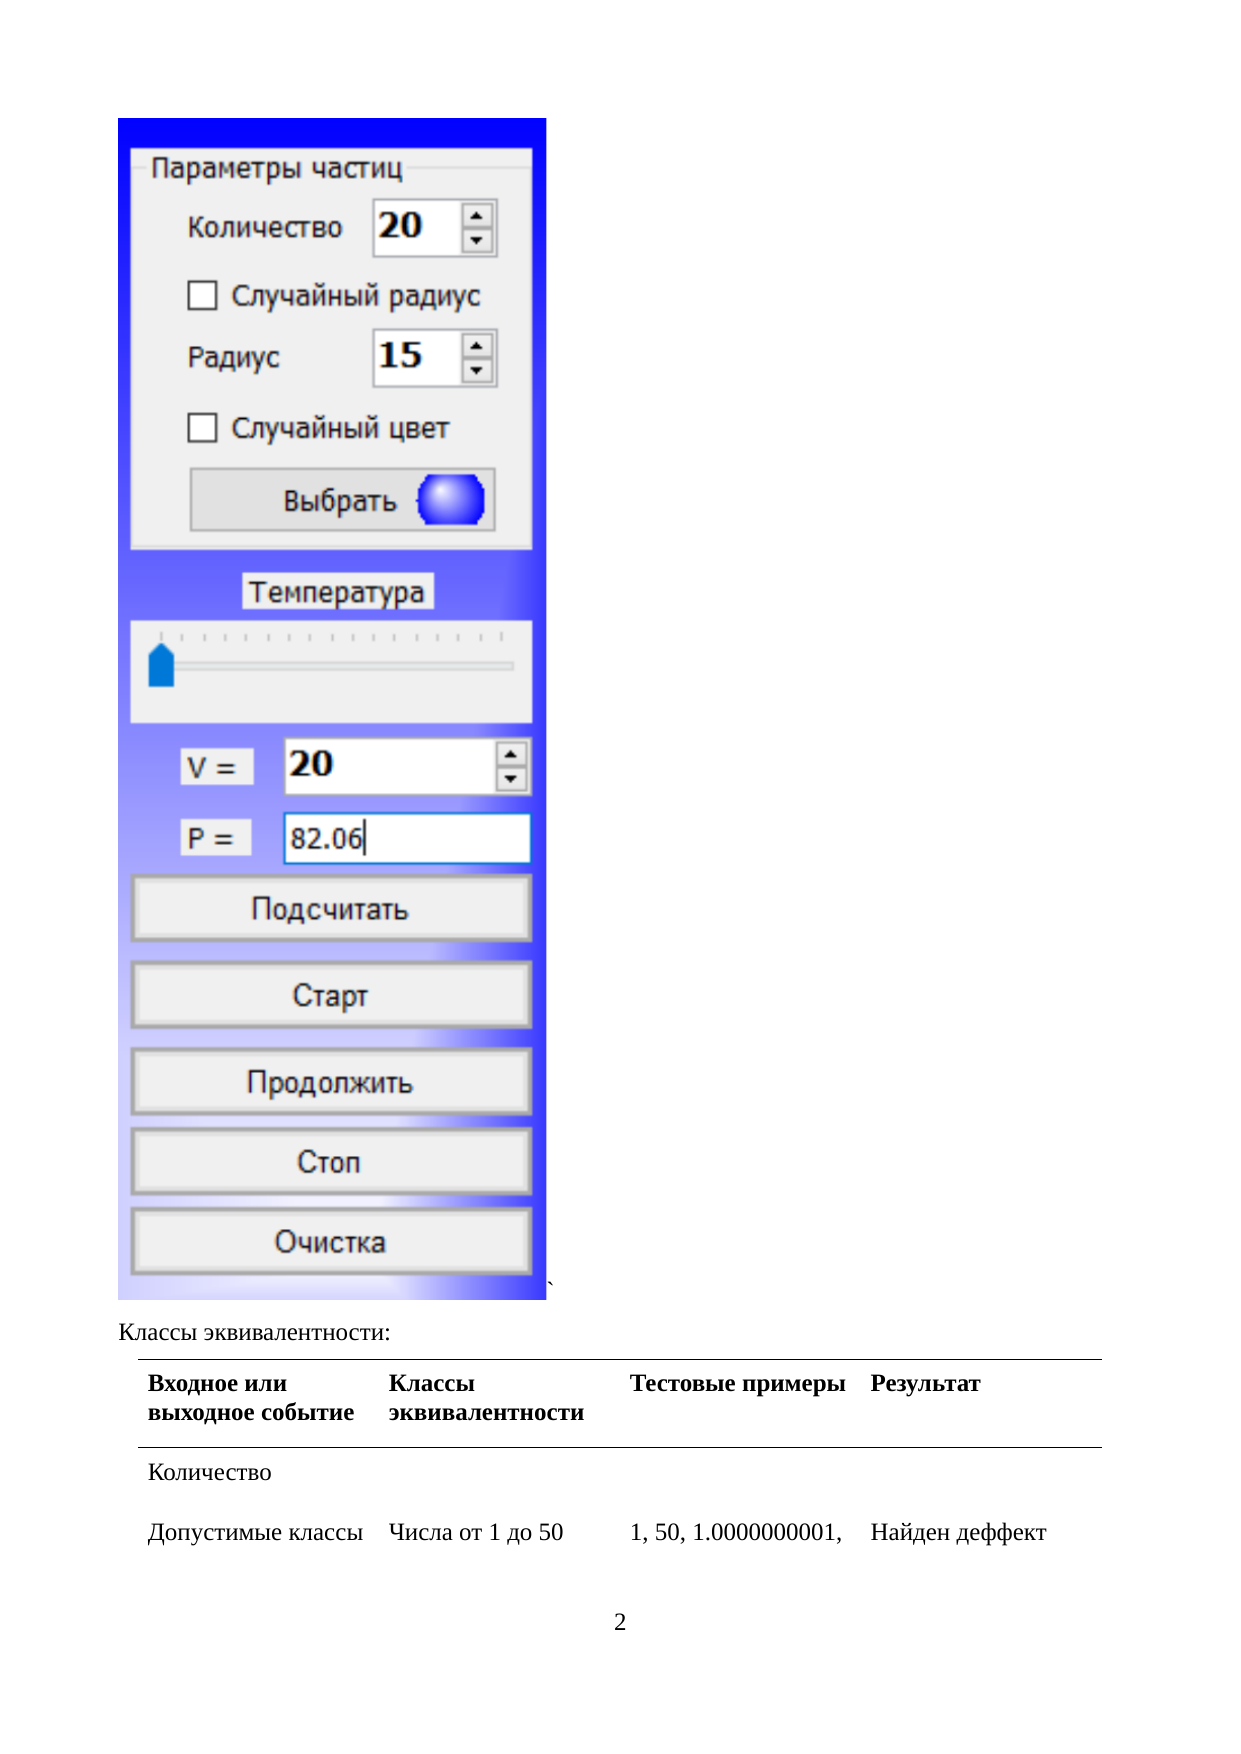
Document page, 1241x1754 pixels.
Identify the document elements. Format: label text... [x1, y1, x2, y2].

table_cell [379, 1448, 620, 1507]
table_header Результат [861, 1360, 1102, 1447]
table_header Входное или выходное событие [138, 1360, 379, 1447]
table_header Классы эквивалентности [379, 1360, 620, 1447]
table_cell Количество [138, 1448, 379, 1507]
table_header Тестовые примеры [620, 1360, 861, 1447]
table_cell Найден деффект [861, 1508, 1102, 1567]
text Классы эквивалентности: [118, 1317, 1122, 1346]
text ` [118, 118, 1122, 1305]
table_cell [861, 1448, 1102, 1507]
table_cell Числа от 1 до 50 [379, 1508, 620, 1567]
table_cell [620, 1448, 861, 1507]
table_cell 1, 50, 1.0000000001, [620, 1508, 861, 1567]
table_cell Допустимые классы [138, 1508, 379, 1567]
